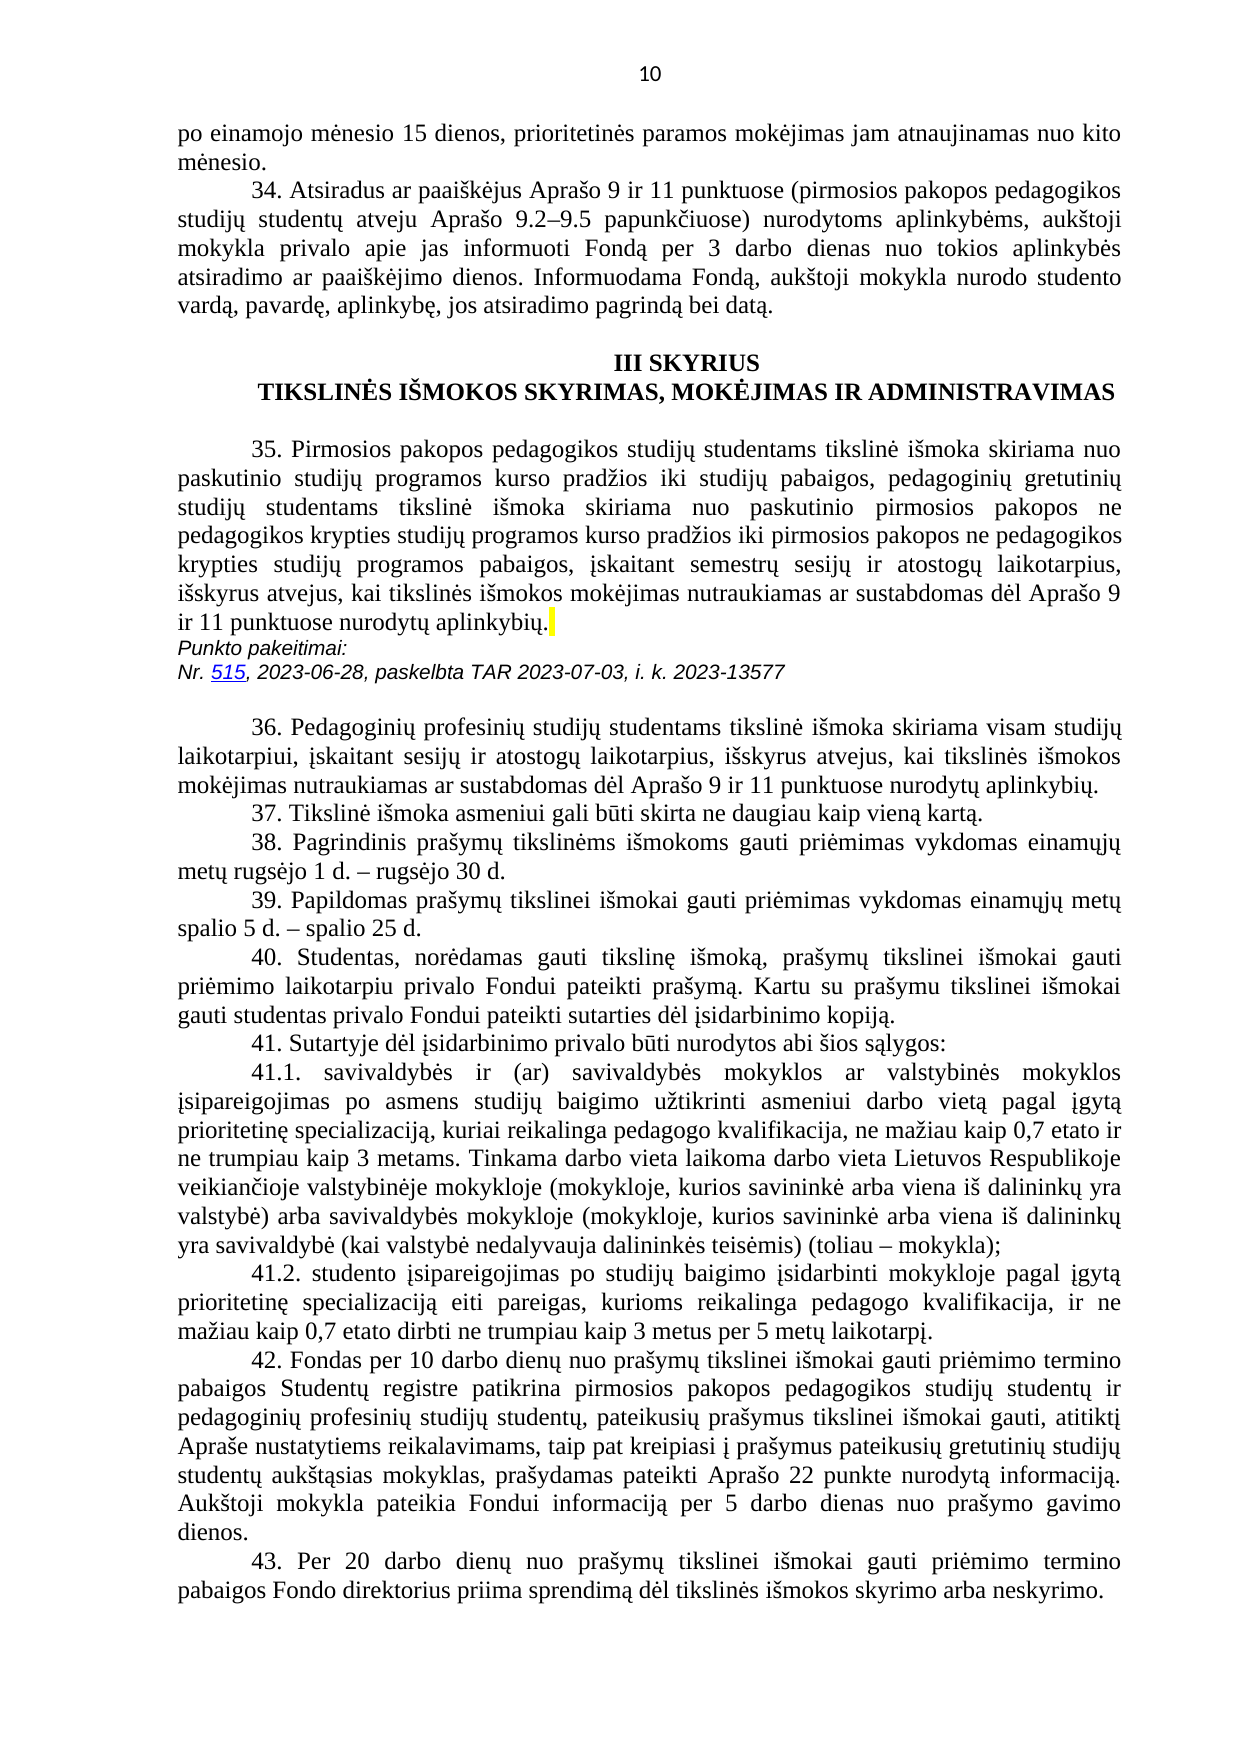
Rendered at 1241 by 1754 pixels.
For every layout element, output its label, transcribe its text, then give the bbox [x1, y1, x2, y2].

text Nr. 515, 2023-06-28, paskelbta TAR 2023-07-03, i. k. 2023-13577 [177, 659, 1122, 683]
text TIKSLINĖS IŠMOKOS SKYRIMAS, MOKĖJIMAS IR ADMINISTRAVIMAS [177, 377, 1122, 406]
text 39. Papildomas prašymų tikslinei išmokai gauti priėmimas vykdomas einamųjų metų spalio 5 d. – spalio 25 d. [177, 885, 1122, 942]
text 41. Sutartyje dėl įsidarbinimo privalo būti nurodytos abi šios sąlygos: [177, 1028, 1122, 1057]
text 41.1. savivaldybės ir (ar) savivaldybės mokyklos ar valstybinės mokyklos įsipareigojimas po asmens studijų baigimo užtikrinti asmeniui darbo vietą pagal įgytą prioritetinę specializaciją, kuriai reikalinga pedagogo kvalifikacija, ne mažiau kaip 0,7 etato ir ne trumpiau kaip 3 metams. Tinkama darbo vieta laikoma darbo vieta Lietuvos Respublikoje veikiančioje valstybinėje mokykloje (mokykloje, kurios savininkė arba viena iš dalininkų yra valstybė) arba savivaldybės mokykloje (mokykloje, kurios savininkė arba viena iš dalininkų yra savivaldybė (kai valstybė nedalyvauja dalininkės teisėmis) (toliau – mokykla); [177, 1057, 1122, 1258]
text III SKYRIUS [177, 348, 1122, 377]
text 41.2. studento įsipareigojimas po studijų baigimo įsidarbinti mokykloje pagal įgytą prioritetinę specializaciją eiti pareigas, kurioms reikalinga pedagogo kvalifikacija, ir ne mažiau kaip 0,7 etato dirbti ne trumpiau kaip 3 metus per 5 metų laikotarpį. [177, 1258, 1122, 1345]
text Punkto pakeitimai: [177, 636, 1122, 659]
text 38. Pagrindinis prašymų tikslinėms išmokoms gauti priėmimas vykdomas einamųjų metų rugsėjo 1 d. – rugsėjo 30 d. [177, 827, 1122, 885]
text 37. Tikslinė išmoka asmeniui gali būti skirta ne daugiau kaip vieną kartą. [177, 798, 1122, 827]
text 35. Pirmosios pakopos pedagogikos studijų studentams tikslinė išmoka skiriama nuo paskutinio studijų programos kurso pradžios iki studijų pabaigos, pedagoginių gretutinių studijų studentams tikslinė išmoka skiriama nuo paskutinio pirmosios pakopos ne pedagogikos krypties studijų programos kurso pradžios iki pirmosios pakopos ne pedagogikos krypties studijų programos pabaigos, įskaitant semestrų sesijų ir atostogų laikotarpius, išskyrus atvejus, kai tikslinės išmokos mokėjimas nutraukiamas ar sustabdomas dėl Aprašo 9 ir 11 punktuose nurodytų aplinkybių. [177, 434, 1122, 636]
text 34. Atsiradus ar paaiškėjus Aprašo 9 ir 11 punktuose (pirmosios pakopos pedagogikos studijų studentų atveju Aprašo 9.2–9.5 papunkčiuose) nurodytoms aplinkybėms, aukštoji mokykla privalo apie jas informuoti Fondą per 3 darbo dienas nuo tokios aplinkybės atsiradimo ar paaiškėjimo dienos. Informuodama Fondą, aukštoji mokykla nurodo studento vardą, pavardę, aplinkybę, jos atsiradimo pagrindą bei datą. [177, 176, 1122, 319]
text 42. Fondas per 10 darbo dienų nuo prašymų tikslinei išmokai gauti priėmimo termino pabaigos Studentų registre patikrina pirmosios pakopos pedagogikos studijų studentų ir pedagoginių profesinių studijų studentų, pateikusių prašymus tikslinei išmokai gauti, atitiktį Apraše nustatytiems reikalavimams, taip pat kreipiasi į prašymus pateikusių gretutinių studijų studentų aukštąsias mokyklas, prašydamas pateikti Aprašo 22 punkte nurodytą informaciją. Aukštoji mokykla pateikia Fondui informaciją per 5 darbo dienas nuo prašymo gavimo dienos. [177, 1345, 1122, 1546]
text 40. Studentas, norėdamas gauti tikslinę išmoką, prašymų tikslinei išmokai gauti priėmimo laikotarpiu privalo Fondui pateikti prašymą. Kartu su prašymu tikslinei išmokai gauti studentas privalo Fondui pateikti sutarties dėl įsidarbinimo kopiją. [177, 942, 1122, 1028]
text 36. Pedagoginių profesinių studijų studentams tikslinė išmoka skiriama visam studijų laikotarpiui, įskaitant sesijų ir atostogų laikotarpius, išskyrus atvejus, kai tikslinės išmokos mokėjimas nutraukiamas ar sustabdomas dėl Aprašo 9 ir 11 punktuose nurodytų aplinkybių. [177, 712, 1122, 798]
text po einamojo mėnesio 15 dienos, prioritetinės paramos mokėjimas jam atnaujinamas nuo kito mėnesio. [177, 118, 1122, 176]
text 43. Per 20 darbo dienų nuo prašymų tikslinei išmokai gauti priėmimo termino pabaigos Fondo direktorius priima sprendimą dėl tikslinės išmokos skyrimo arba neskyrimo. [177, 1546, 1122, 1603]
